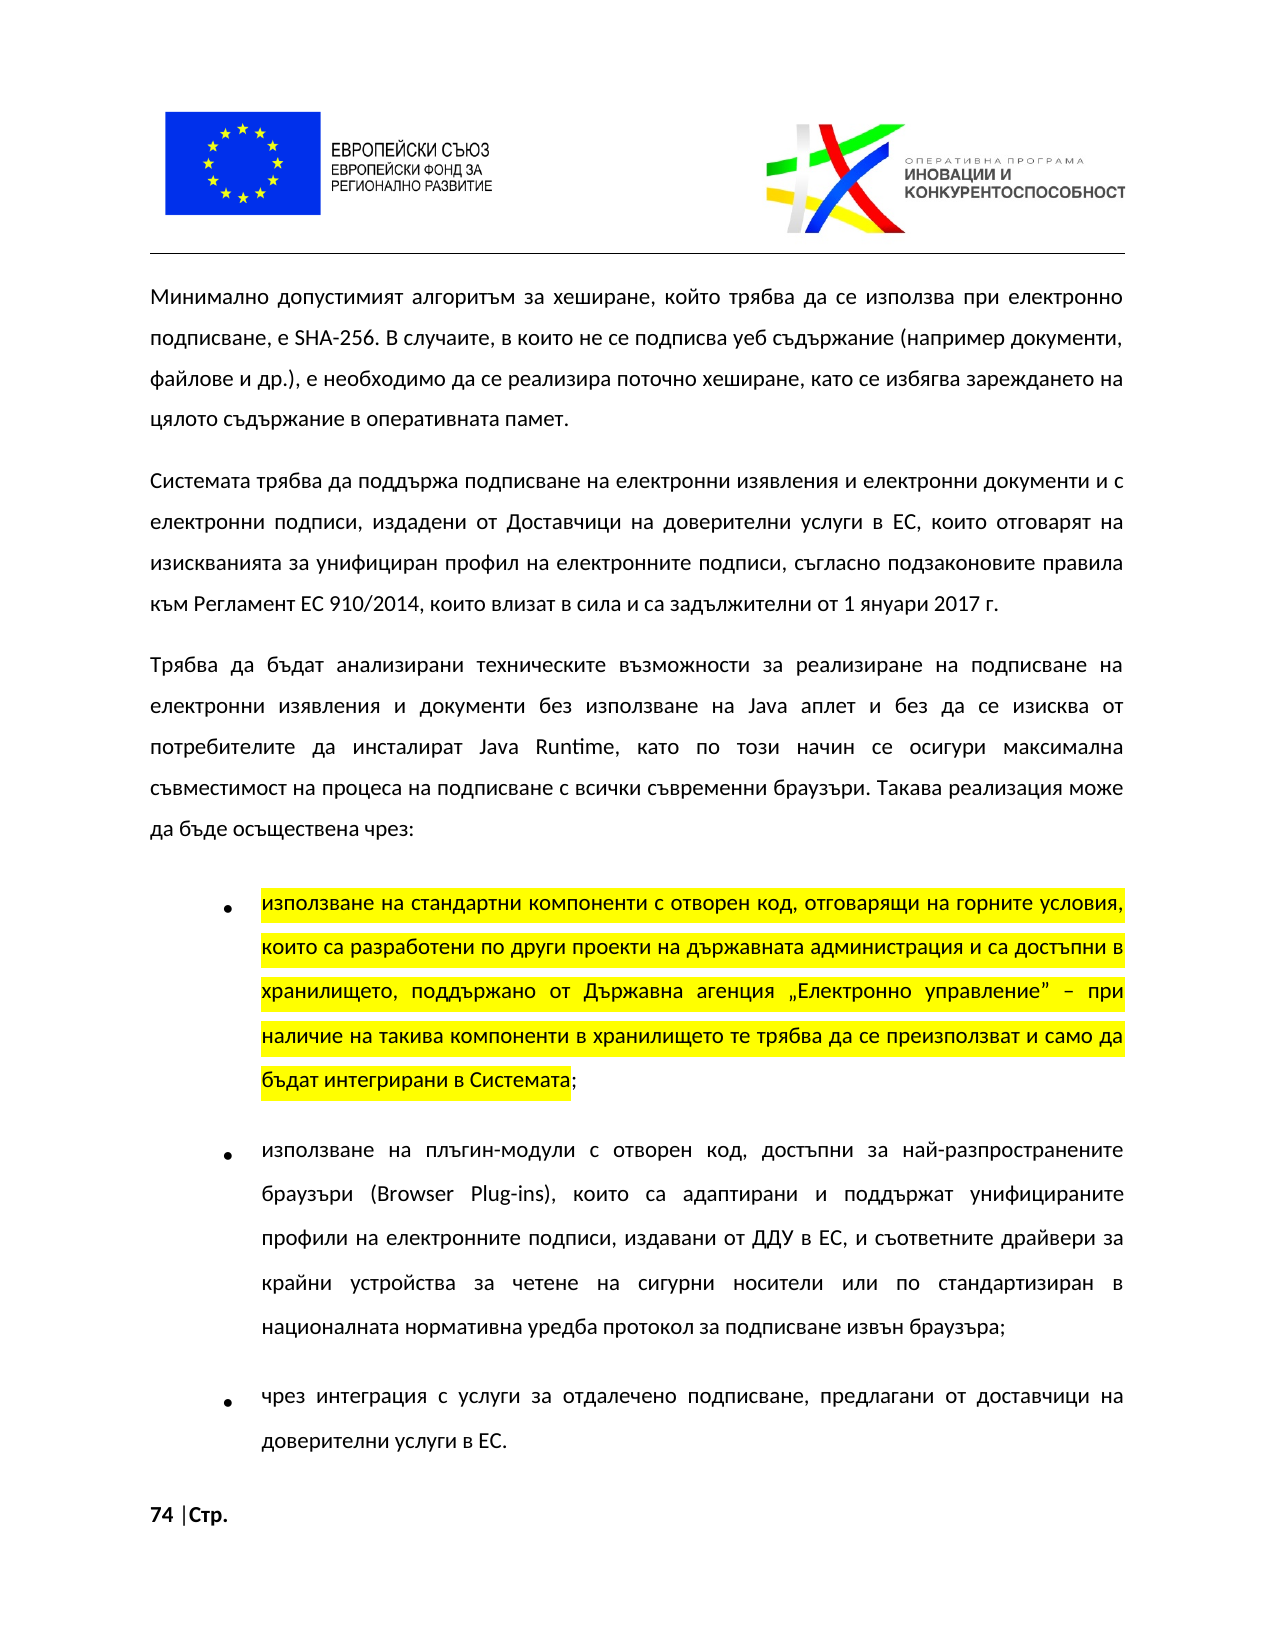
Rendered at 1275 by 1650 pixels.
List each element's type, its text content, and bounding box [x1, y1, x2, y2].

text Системата трябва да поддържа подписване на електронни изявления и електронни документи и с електронни подписи, издадени от Доставчици на доверителни услуги в ЕС, които отговарят на изискванията за унифициран профил на електронните подписи, съгласно подзаконовите правила към Регламент ЕС 910/2014, които влизат в сила и са задължителни от 1 януари 2017 г. [150, 466, 1125, 624]
list използване на плъгин-модули с отворен код, достъпни за най-разпространените браузъри (Browser Plug-ins), които са адаптирани и поддържат унифицираните профили на електронните подписи, издавани от ДДУ в ЕС, и съответните драйвери за крайни устройства за четене на сигурни носители или по стандартизиран в националната нормативна уредба протокол за подписване извън браузъра; [224, 1135, 1125, 1348]
text Трябва да бъдат анализирани техническите възможности за реализиране на подписване на електронни изявления и документи без използване на Java аплет и без да се изисква от потребителите да инсталират Java Runtime, като по този начин се осигури максимална съвместимост на процеса на подписване с всички съвременни браузъри. Такава реализация може да бъде осъществена чрез: [150, 651, 1125, 849]
text Минимално допустимият алгоритъм за хеширане, който трябва да се използва при електронно подписване, е SHA-256. В случаите, в които не се подписва уеб съдържание (например документи, файлове и др.), е необходимо да се реализира поточно хеширане, като се избягва зареждането на цялото съдържание в оперативната памет. [150, 282, 1125, 440]
list използване на стандартни компоненти с отворен код, отговарящи на горните условия, които са разработени по други проекти на държавната администрация и са достъпни в хранилището, поддържано от Държавна агенция „Електронно управление” – при наличие на такива компоненти в хранилището те трябва да се преизползват и само да бъдат интегрирани в Системата; [224, 888, 1125, 1101]
list чрез интеграция с услуги за отдалечено подписване, предлагани от доставчици на доверителни услуги в ЕС. [224, 1382, 1125, 1462]
